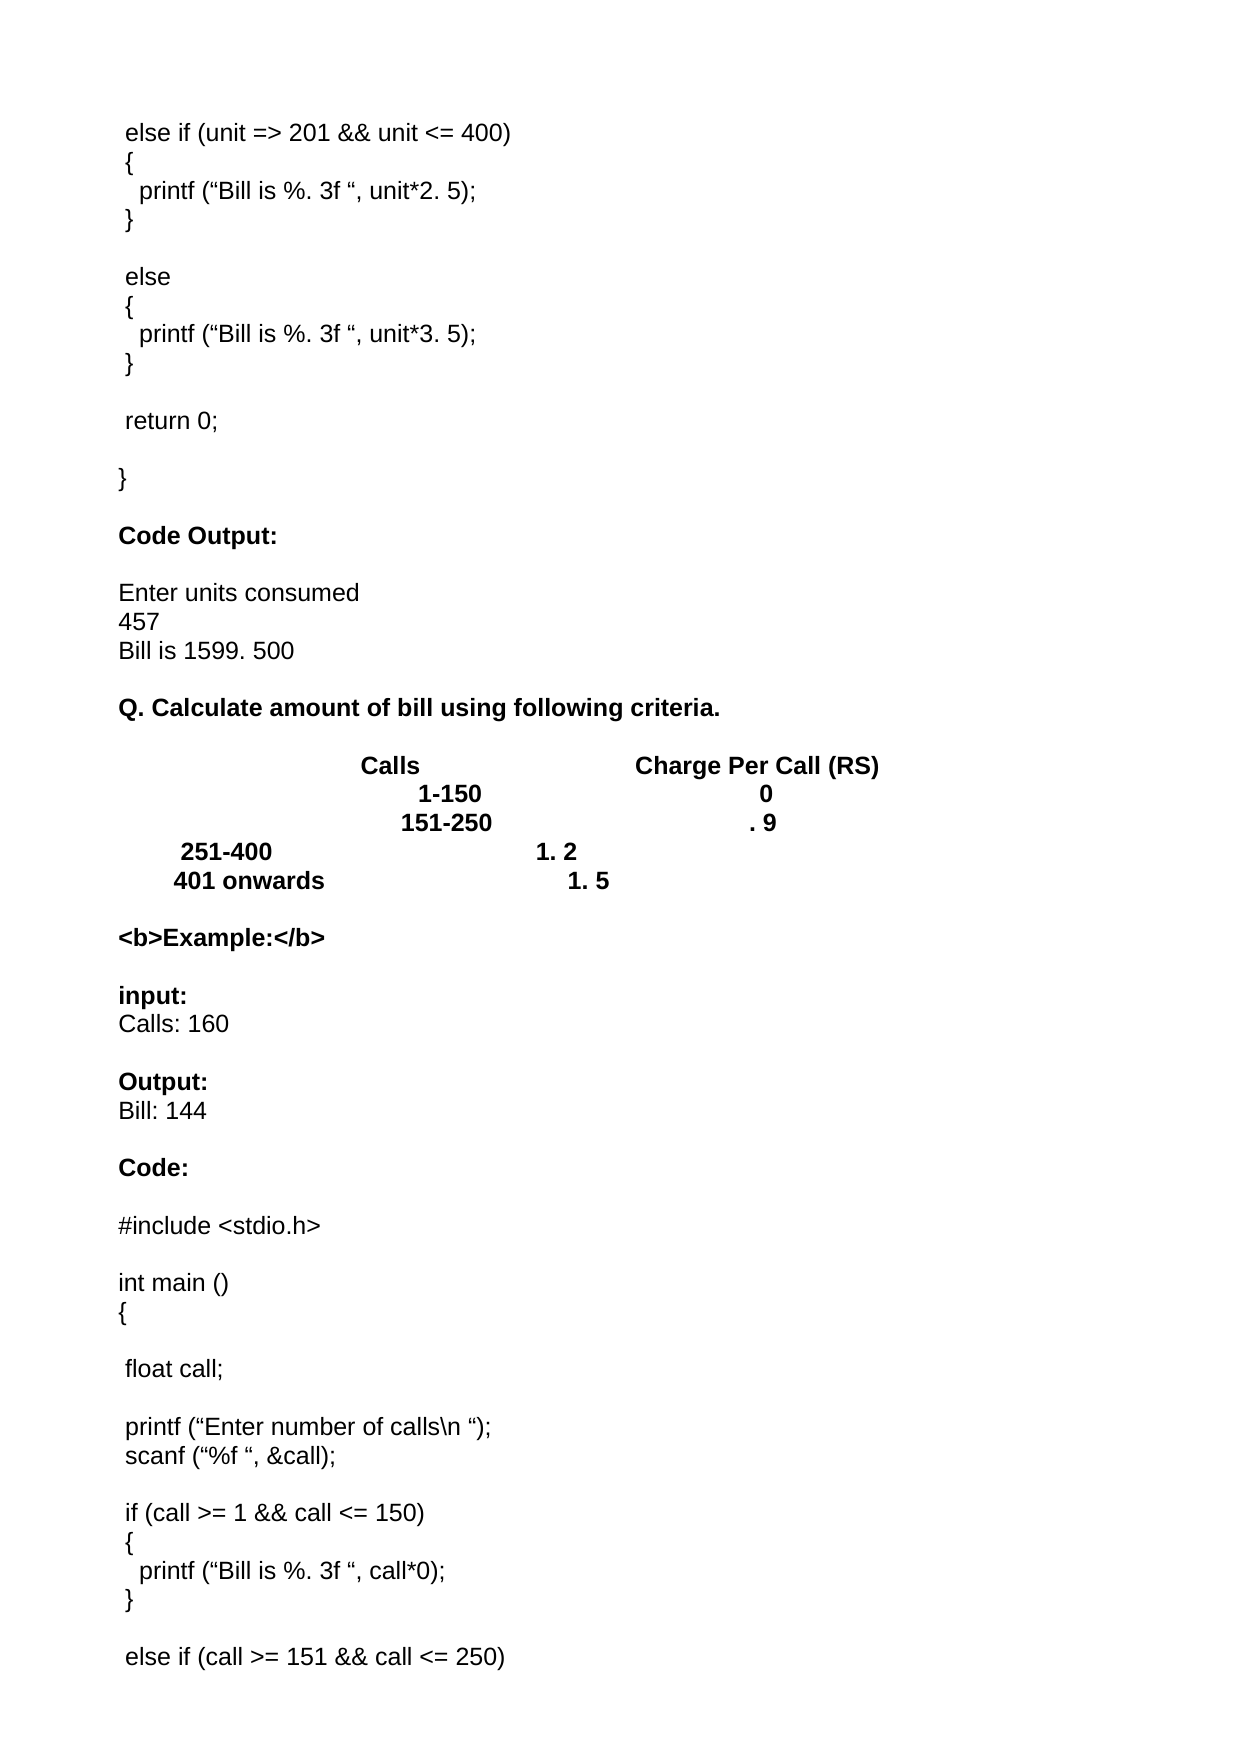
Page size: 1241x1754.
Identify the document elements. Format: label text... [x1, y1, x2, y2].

text { [118, 291, 1122, 319]
text #include <stdio.h> [118, 1211, 1122, 1239]
text else if (call >= 151 && call <= 250) [118, 1642, 1122, 1671]
text } [118, 348, 1122, 377]
text Bill is 1599. 500 [118, 636, 1122, 664]
text 1-150 0 [118, 779, 1122, 808]
text Calls Charge Per Call (RS) [118, 751, 1122, 779]
text Bill: 144 [118, 1096, 1122, 1124]
text printf (“Bill is %. 3f “, call*0); [118, 1556, 1122, 1584]
text Code: [118, 1153, 1122, 1182]
text else [118, 262, 1122, 291]
text Q. Calculate amount of bill using following criteria. [118, 693, 1122, 722]
text return 0; [118, 406, 1122, 434]
text Enter units consumed [118, 578, 1122, 607]
text if (call >= 1 && call <= 150) [118, 1498, 1122, 1527]
text { [118, 147, 1122, 176]
text printf (“Bill is %. 3f “, unit*3. 5); [118, 319, 1122, 348]
text } [118, 463, 1122, 492]
text Output: [118, 1067, 1122, 1096]
text input: [118, 981, 1122, 1009]
text scanf (“%f “, &call); [118, 1441, 1122, 1469]
text } [118, 1584, 1122, 1613]
text printf (“Bill is %. 3f “, unit*2. 5); [118, 176, 1122, 204]
text printf (“Enter number of calls\n “); [118, 1412, 1122, 1441]
text 457 [118, 607, 1122, 636]
text 401 onwards 1. 5 [118, 866, 1122, 894]
text else if (unit => 201 && unit <= 400) [118, 118, 1122, 147]
text { [118, 1297, 1122, 1326]
text 251-400 1. 2 [118, 837, 1122, 866]
text float call; [118, 1354, 1122, 1383]
text 151-250 . 9 [118, 808, 1122, 837]
text Calls: 160 [118, 1009, 1122, 1038]
text <b>Example:</b> [118, 923, 1122, 952]
text Code Output: [118, 521, 1122, 549]
text int main () [118, 1268, 1122, 1297]
text } [118, 204, 1122, 233]
text { [118, 1527, 1122, 1556]
